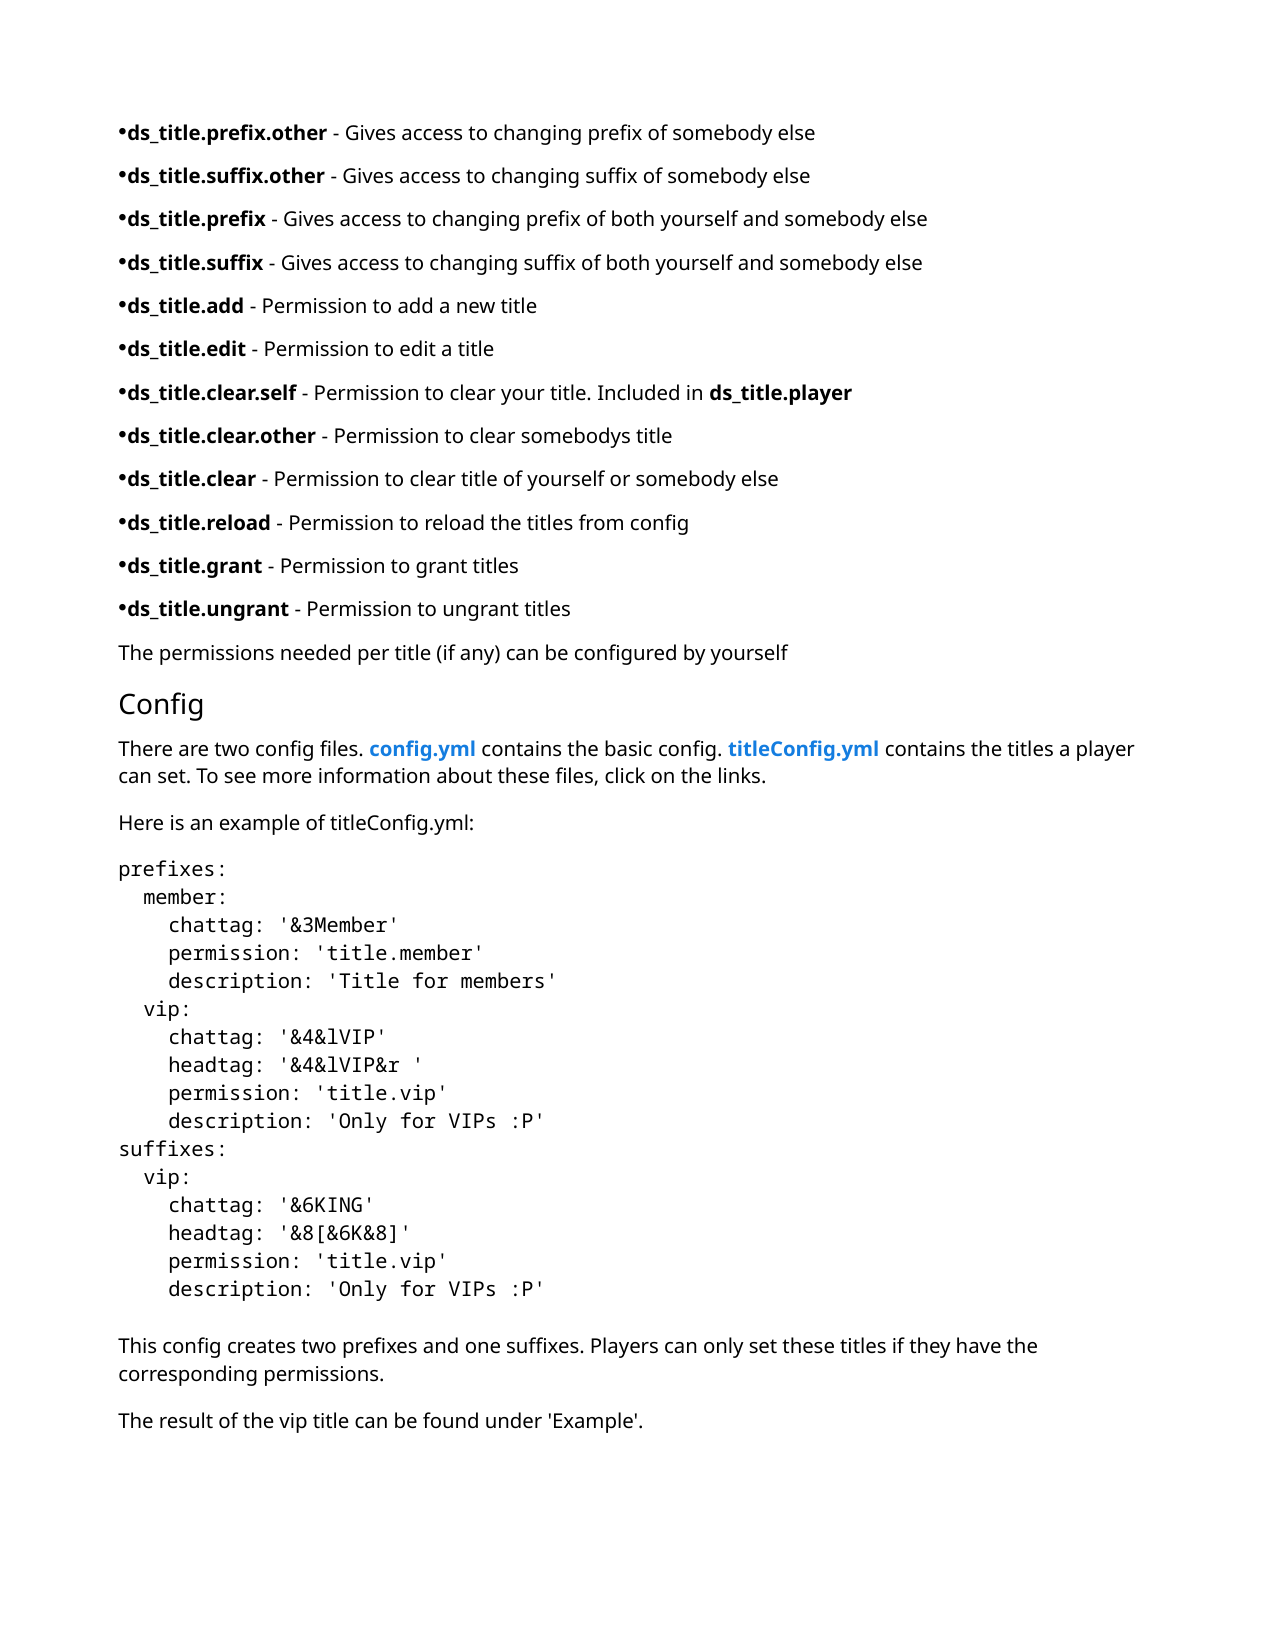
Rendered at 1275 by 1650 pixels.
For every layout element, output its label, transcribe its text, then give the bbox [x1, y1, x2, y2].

text headtag: '&8[&6K&8]' [118, 1219, 1157, 1247]
list ds_title.suffix.other - Gives access to changing suffix of somebody else [118, 161, 1157, 189]
list ds_title.ungrant - Permission to ungrant titles [118, 595, 1157, 622]
text chattag: '&4&lVIP' [118, 1023, 1157, 1051]
list ds_title.clear - Permission to clear title of yourself or somebody else [118, 465, 1157, 492]
list ds_title.suffix - Gives access to changing suffix of both yourself and somebody else [118, 248, 1157, 276]
list ds_title.grant - Permission to grant titles [118, 551, 1157, 579]
text description: 'Title for members' [118, 967, 1157, 995]
text chattag: '&3Member' [118, 911, 1157, 939]
text description: 'Only for VIPs :P' [118, 1107, 1157, 1135]
text prefixes: [118, 855, 1157, 883]
text vip: [118, 995, 1157, 1023]
text description: 'Only for VIPs :P' [118, 1275, 1157, 1303]
list ds_title.add - Permission to add a new title [118, 291, 1157, 319]
text permission: 'title.member' [118, 939, 1157, 967]
list ds_title.clear.self - Permission to clear your title. Included in ds_title.player [118, 378, 1157, 406]
text suffixes: [118, 1135, 1157, 1163]
text This config creates two prefixes and one suffixes. Players can only set these titles if they have the corresponding permissions. [118, 1332, 1157, 1388]
text There are two config files. config.yml contains the basic config. titleConfig.yml contains the titles a player can set. To see more information about these files, click on the links. [118, 734, 1157, 790]
text permission: 'title.vip' [118, 1079, 1157, 1107]
text permission: 'title.vip' [118, 1247, 1157, 1275]
text Here is an example of titleConfig.yml: [118, 808, 1157, 836]
text vip: [118, 1163, 1157, 1191]
list ds_title.prefix - Gives access to changing prefix of both yourself and somebody else [118, 205, 1157, 232]
list ds_title.edit - Permission to edit a title [118, 335, 1157, 362]
text The result of the vip title can be found under 'Example'. [118, 1406, 1157, 1434]
subtitle Config [118, 684, 1157, 723]
list ds_title.reload - Permission to reload the titles from config [118, 508, 1157, 536]
text headtag: '&4&lVIP&r ' [118, 1051, 1157, 1079]
text The permissions needed per title (if any) can be configured by yourself [118, 638, 1157, 666]
text member: [118, 883, 1157, 911]
text chattag: '&6KING' [118, 1191, 1157, 1219]
list ds_title.clear.other - Permission to clear somebodys title [118, 421, 1157, 449]
list ds_title.prefix.other - Gives access to changing prefix of somebody else [118, 118, 1157, 146]
